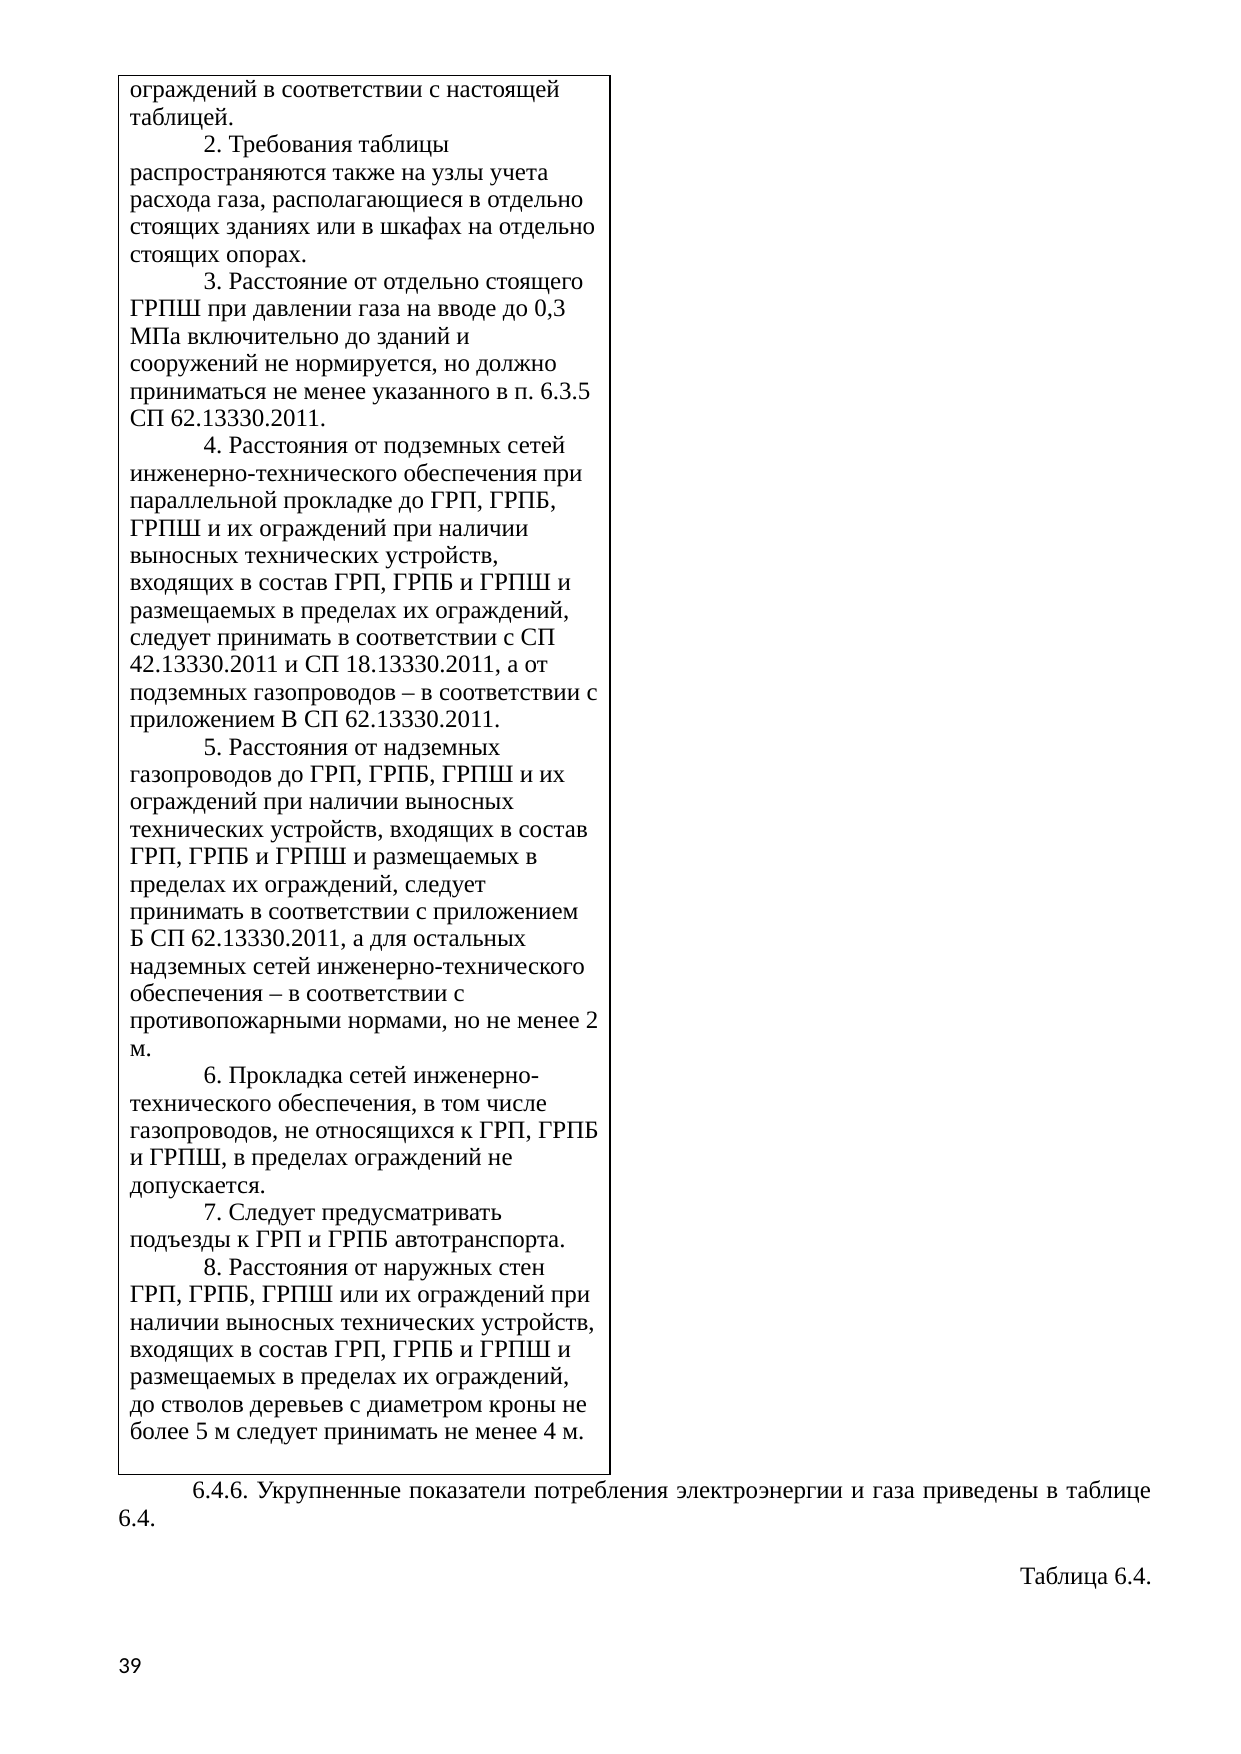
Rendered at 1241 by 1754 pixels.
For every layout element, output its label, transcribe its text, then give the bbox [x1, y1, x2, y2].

text 6.4.6. Укрупненные показатели потребления электроэнергии и газа приведены в таблице 6.4. [118, 1475, 1152, 1532]
table_cell ограждений в соответствии с настоящей таблицей. 2. Требования таблицы распространяются также на узлы учета расхода газа, располагающиеся в отдельно стоящих зданиях или в шкафах на отдельно стоящих опорах. 3. Расстояние от отдельно стоящего ГРПШ при давлении газа на вводе до 0,3 МПа включительно до зданий и сооружений не нормируется, но должно приниматься не менее указанного в п. 6.3.5 СП 62.13330.2011. 4. Расстояния от подземных сетей инженерно-технического обеспечения при параллельной прокладке до ГРП, ГРПБ, ГРПШ и их ограждений при наличии выносных технических устройств, входящих в состав ГРП, ГРПБ и ГРПШ и размещаемых в пределах их ограждений, следует принимать в соответствии с СП 42.13330.2011 и СП 18.13330.2011, а от подземных газопроводов – в соответствии с приложением В СП 62.13330.2011. 5. Расстояния от надземных газопроводов до ГРП, ГРПБ, ГРПШ и их ограждений при наличии выносных технических устройств, входящих в состав ГРП, ГРПБ и ГРПШ и размещаемых в пределах их ограждений, следует принимать в соответствии с приложением Б СП 62.13330.2011, а для остальных надземных сетей инженерно-технического обеспечения – в соответствии с противопожарными нормами, но не менее 2 м. 6. Прокладка сетей инженерно-технического обеспечения, в том числе газопроводов, не относящихся к ГРП, ГРПБ и ГРПШ, в пределах ограждений не допускается. 7. Следует предусматривать подъезды к ГРП и ГРПБ автотранспорта. 8. Расстояния от наружных стен ГРП, ГРПБ, ГРПШ или их ограждений при наличии выносных технических устройств, входящих в состав ГРП, ГРПБ и ГРПШ и размещаемых в пределах их ограждений, до стволов деревьев с диаметром кроны не более 5 м следует принимать не менее 4 м. [119, 76, 609, 1474]
table_cell [935, 75, 1167, 1474]
table_cell [611, 75, 691, 1474]
table_cell [691, 75, 935, 1474]
text Таблица 6.4. [118, 1561, 1152, 1590]
